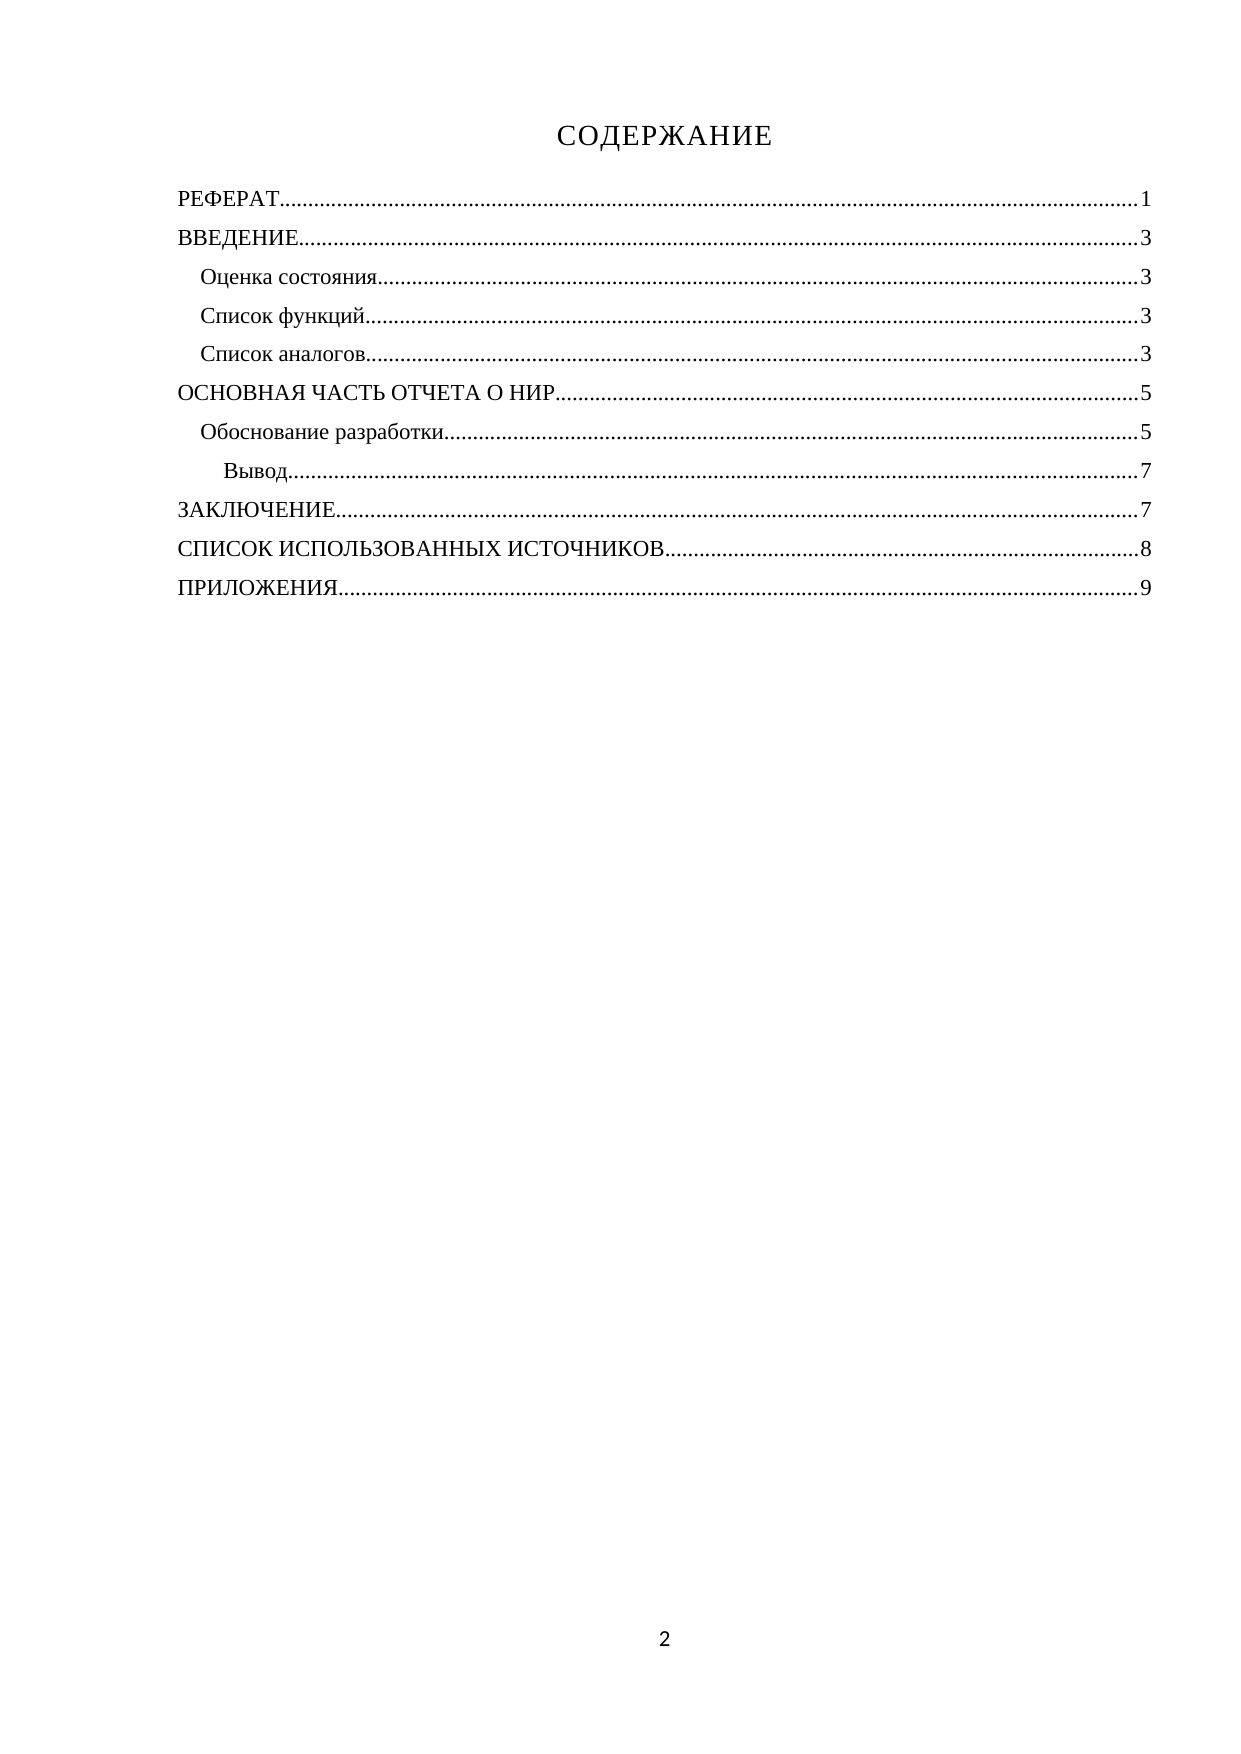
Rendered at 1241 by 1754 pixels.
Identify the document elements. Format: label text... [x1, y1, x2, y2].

text Обоснование разработки 5 [200, 418, 1152, 444]
text Введение 3 [177, 224, 1152, 250]
text Основная часть отчета о НИР 5 [177, 379, 1152, 406]
text Вывод 7 [223, 457, 1152, 483]
text Реферат 1 [177, 185, 1152, 211]
text Оценка состояния 3 [200, 263, 1152, 289]
text Заключение 7 [177, 496, 1152, 522]
subtitle Содержание [177, 118, 1152, 152]
text Список использованных источников 8 [177, 535, 1152, 561]
text Приложения 9 [177, 574, 1152, 600]
text Список аналогов 3 [200, 341, 1152, 367]
text Список функций 3 [200, 302, 1152, 328]
